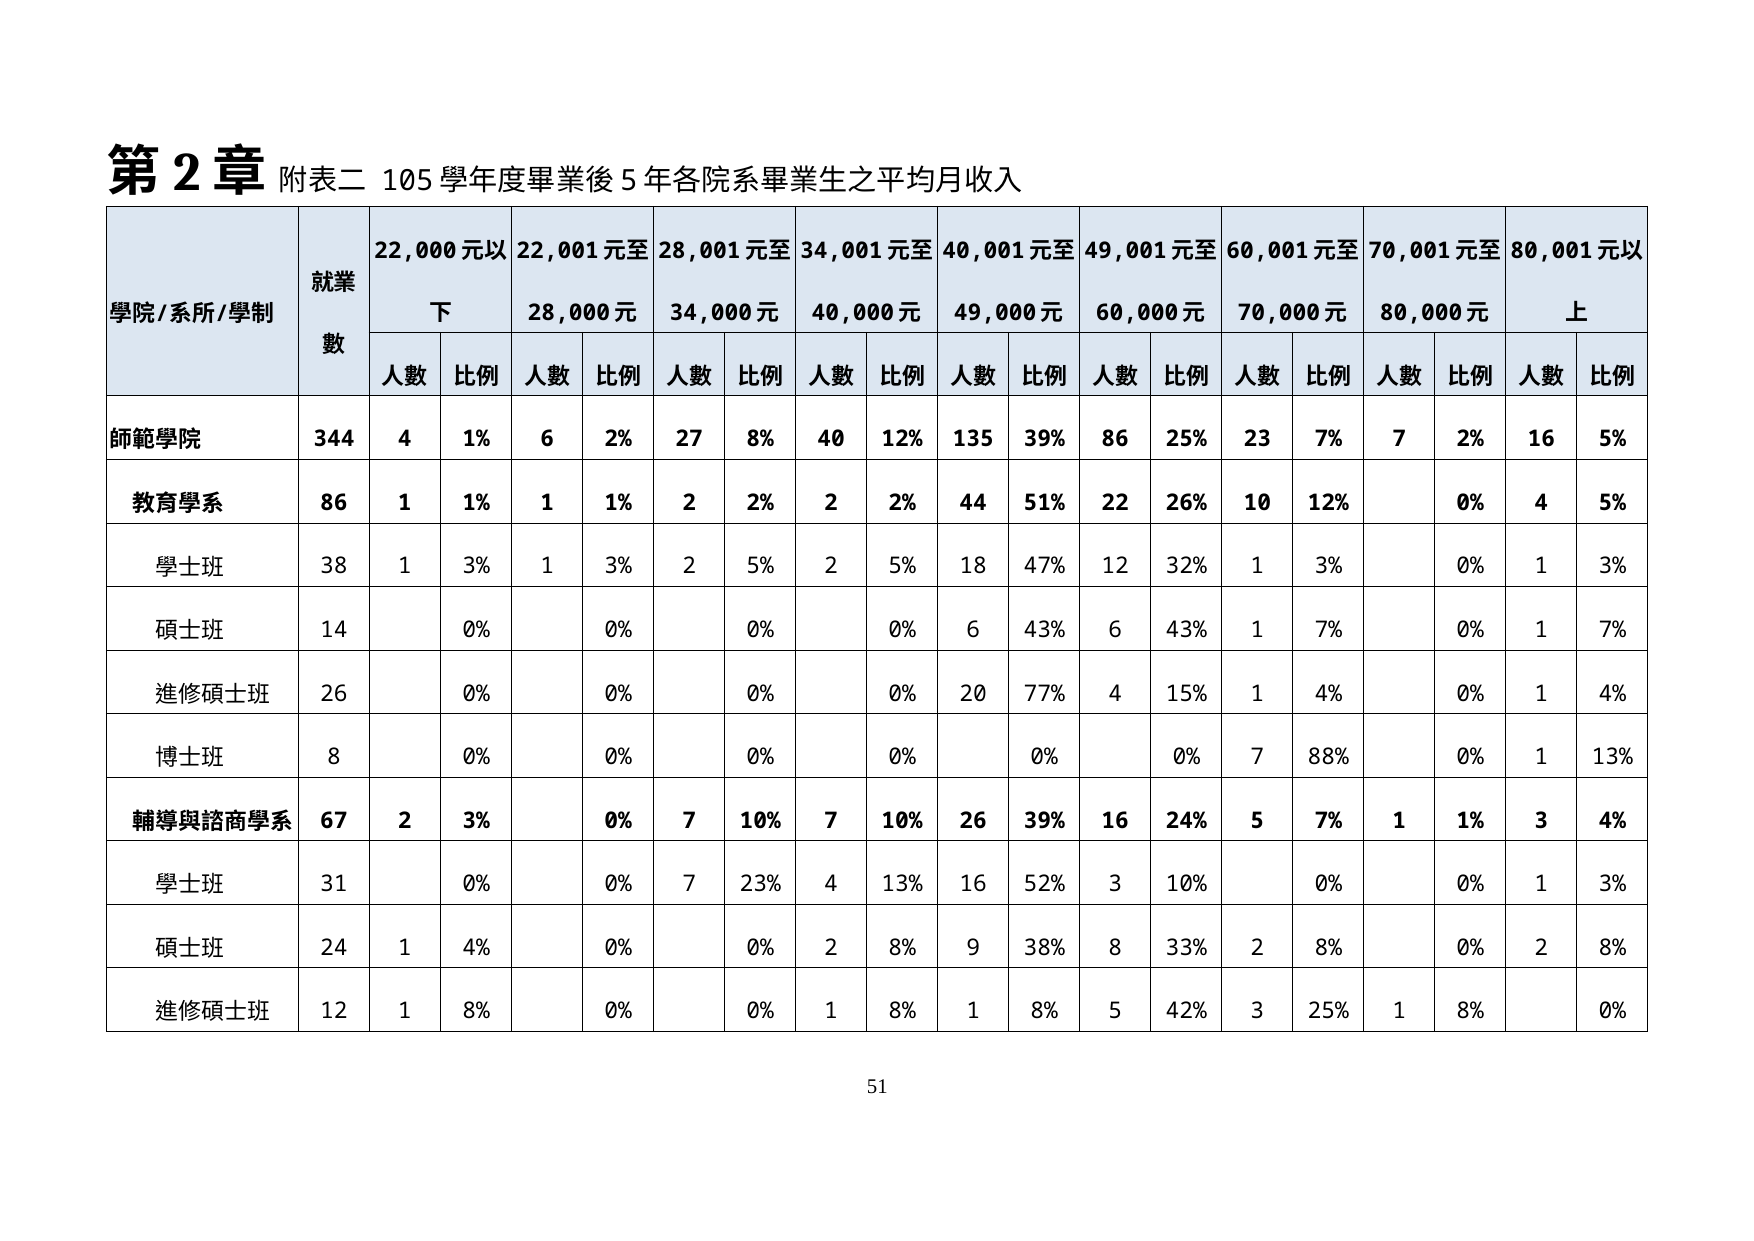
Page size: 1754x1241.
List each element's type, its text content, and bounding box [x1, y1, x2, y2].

table_cell 博士班 [107, 714, 298, 777]
table_cell 7 [1222, 714, 1292, 777]
table_cell 8% [441, 968, 511, 1031]
table_cell 12% [867, 396, 937, 459]
table_cell 0% [1435, 587, 1505, 649]
table_cell 0% [441, 714, 511, 777]
table_cell [370, 714, 440, 777]
table_cell 6 [938, 587, 1008, 649]
table_cell 0% [583, 714, 653, 777]
table_cell 20 [938, 651, 1008, 713]
table_cell 0% [1435, 714, 1505, 777]
table_cell 4% [1293, 651, 1363, 713]
table_cell 1 [512, 460, 582, 522]
table_cell 7% [1293, 396, 1363, 459]
table_cell [1364, 651, 1434, 713]
table_cell 3% [1577, 524, 1647, 586]
table_cell [1364, 460, 1434, 522]
table_cell 15% [1151, 651, 1221, 713]
table_cell 0% [1009, 714, 1079, 777]
table_cell [512, 905, 582, 967]
table_cell 4 [370, 396, 440, 459]
table_cell [1080, 714, 1150, 777]
table_cell 7% [1293, 587, 1363, 649]
table_header 49,001元至60,000元 [1080, 207, 1221, 332]
table_cell 2 [796, 905, 866, 967]
table_cell 0% [1435, 841, 1505, 904]
table_cell 8% [725, 396, 795, 459]
table_cell 比例 [1435, 333, 1505, 395]
table_cell 學士班 [107, 524, 298, 586]
table_cell 2 [654, 524, 724, 586]
table_cell 0% [583, 905, 653, 967]
table_cell 碩士班 [107, 587, 298, 649]
table_cell 5% [1577, 460, 1647, 522]
table_cell 比例 [725, 333, 795, 395]
table_cell 4% [1577, 778, 1647, 840]
table_cell 8% [1009, 968, 1079, 1031]
subtitle 附表二 105學年度畢業後5年各院系畢業生之平均月收入 [106, 127, 1648, 206]
table_cell 0% [867, 587, 937, 649]
table_cell 12 [299, 968, 369, 1031]
table_cell 31 [299, 841, 369, 904]
table_cell 344 [299, 396, 369, 459]
table_cell 44 [938, 460, 1008, 522]
table_cell 比例 [867, 333, 937, 395]
table_cell 12 [1080, 524, 1150, 586]
table_cell 人數 [1080, 333, 1150, 395]
table_cell 135 [938, 396, 1008, 459]
table_header 34,001元至40,000元 [796, 207, 937, 332]
table_cell 7 [1364, 396, 1434, 459]
table_cell 2 [1222, 905, 1292, 967]
table_cell 1 [796, 968, 866, 1031]
table_cell 67 [299, 778, 369, 840]
table_cell 5 [1080, 968, 1150, 1031]
table_cell 比例 [441, 333, 511, 395]
table_cell 1 [1222, 587, 1292, 649]
table_cell 1 [1364, 968, 1434, 1031]
table_cell 51% [1009, 460, 1079, 522]
table_cell 25% [1293, 968, 1363, 1031]
table_cell 1 [370, 524, 440, 586]
table_cell 0% [583, 968, 653, 1031]
table_cell [1364, 524, 1434, 586]
table_cell 0% [725, 651, 795, 713]
table_cell 8 [299, 714, 369, 777]
table_cell 0% [441, 587, 511, 649]
table_cell [796, 651, 866, 713]
table_cell [370, 841, 440, 904]
table_header 28,001元至34,000元 [654, 207, 795, 332]
table_cell 23 [1222, 396, 1292, 459]
table_cell 4 [1506, 460, 1576, 522]
table_cell 40 [796, 396, 866, 459]
table_cell 10% [867, 778, 937, 840]
table_cell 0% [583, 778, 653, 840]
table_cell 進修碩士班 [107, 651, 298, 713]
table_cell 4 [796, 841, 866, 904]
table_cell 9 [938, 905, 1008, 967]
table_header 學院/系所/學制 [107, 207, 298, 395]
table_cell 22 [1080, 460, 1150, 522]
table_header 80,001元以上 [1506, 207, 1647, 332]
table_header 60,001元至70,000元 [1222, 207, 1363, 332]
table_cell 進修碩士班 [107, 968, 298, 1031]
table_cell 77% [1009, 651, 1079, 713]
table_cell 7 [654, 841, 724, 904]
table_cell [654, 587, 724, 649]
table_cell 1 [1222, 651, 1292, 713]
table_cell 比例 [583, 333, 653, 395]
table_cell 8% [1435, 968, 1505, 1031]
table_header 22,001元至28,000元 [512, 207, 653, 332]
table_header 22,000元以下 [370, 207, 511, 332]
table_cell 1 [370, 905, 440, 967]
table_cell 8% [867, 968, 937, 1031]
table_cell 2% [1435, 396, 1505, 459]
table_cell [1364, 714, 1434, 777]
table_cell 24% [1151, 778, 1221, 840]
table_cell 25% [1151, 396, 1221, 459]
table_cell 2 [654, 460, 724, 522]
table_cell 26% [1151, 460, 1221, 522]
table_cell [512, 968, 582, 1031]
table_cell 2 [796, 524, 866, 586]
table_cell 88% [1293, 714, 1363, 777]
table_cell 0% [725, 905, 795, 967]
table_cell 人數 [796, 333, 866, 395]
table_cell [796, 587, 866, 649]
table_cell 3% [441, 524, 511, 586]
table_cell [1364, 841, 1434, 904]
table_cell 學士班 [107, 841, 298, 904]
table_cell 0% [725, 968, 795, 1031]
table_cell 0% [1435, 651, 1505, 713]
table_cell 47% [1009, 524, 1079, 586]
table_cell 0% [583, 841, 653, 904]
table_cell 2% [725, 460, 795, 522]
table_cell [1364, 905, 1434, 967]
table_cell 52% [1009, 841, 1079, 904]
table_cell 38% [1009, 905, 1079, 967]
table_cell 1 [370, 460, 440, 522]
table_cell 2% [867, 460, 937, 522]
table_cell 13% [867, 841, 937, 904]
table_cell 33% [1151, 905, 1221, 967]
table_cell 32% [1151, 524, 1221, 586]
table_cell [938, 714, 1008, 777]
table_cell 13% [1577, 714, 1647, 777]
table_cell 86 [1080, 396, 1150, 459]
table_cell 0% [867, 651, 937, 713]
table_cell 7% [1293, 778, 1363, 840]
table_cell [512, 714, 582, 777]
table_cell [370, 587, 440, 649]
table_cell 38 [299, 524, 369, 586]
table_cell 5% [867, 524, 937, 586]
table_cell 1 [938, 968, 1008, 1031]
table_cell 人數 [1506, 333, 1576, 395]
table_cell 43% [1009, 587, 1079, 649]
table_cell 3 [1506, 778, 1576, 840]
table_cell 7% [1577, 587, 1647, 649]
table_cell 26 [299, 651, 369, 713]
table_cell 1 [370, 968, 440, 1031]
table_cell [654, 968, 724, 1031]
table_cell [512, 778, 582, 840]
table_header 就業數 [299, 207, 369, 395]
table_cell 1 [1364, 778, 1434, 840]
table_cell 人數 [654, 333, 724, 395]
table_cell 86 [299, 460, 369, 522]
table_cell 3% [1577, 841, 1647, 904]
table_cell 39% [1009, 778, 1079, 840]
table_cell 16 [938, 841, 1008, 904]
table_cell 0% [1435, 460, 1505, 522]
table_cell [512, 841, 582, 904]
table_cell 10% [1151, 841, 1221, 904]
table_cell 1 [1506, 651, 1576, 713]
table_cell 16 [1506, 396, 1576, 459]
table_cell [512, 651, 582, 713]
table_cell 10% [725, 778, 795, 840]
table_cell [654, 905, 724, 967]
table_cell 12% [1293, 460, 1363, 522]
table_cell 0% [725, 587, 795, 649]
table_cell 1 [1506, 714, 1576, 777]
table_cell 16 [1080, 778, 1150, 840]
table_cell 0% [725, 714, 795, 777]
table_cell 14 [299, 587, 369, 649]
table_cell 碩士班 [107, 905, 298, 967]
table_cell 43% [1151, 587, 1221, 649]
table_cell 5% [1577, 396, 1647, 459]
table_cell 6 [1080, 587, 1150, 649]
table_cell 比例 [1577, 333, 1647, 395]
table_cell 人數 [1222, 333, 1292, 395]
table_cell 8% [1577, 905, 1647, 967]
table_cell 18 [938, 524, 1008, 586]
table_cell 1 [1506, 524, 1576, 586]
table_cell 1 [512, 524, 582, 586]
table_cell 2% [583, 396, 653, 459]
table_cell 8% [867, 905, 937, 967]
table_cell [1222, 841, 1292, 904]
table_cell 人數 [370, 333, 440, 395]
table_cell 5 [1222, 778, 1292, 840]
table_cell [512, 587, 582, 649]
table_cell 0% [583, 651, 653, 713]
table_cell 2 [796, 460, 866, 522]
table_cell [1506, 968, 1576, 1031]
table_cell 人數 [938, 333, 1008, 395]
table_cell 8 [1080, 905, 1150, 967]
table_cell 23% [725, 841, 795, 904]
table_cell 0% [1293, 841, 1363, 904]
table_cell 0% [1151, 714, 1221, 777]
table_cell 0% [1577, 968, 1647, 1031]
table_cell 8% [1293, 905, 1363, 967]
table_cell 0% [441, 651, 511, 713]
table_cell 10 [1222, 460, 1292, 522]
table_cell 教育學系 [107, 460, 298, 522]
table_cell 1% [1435, 778, 1505, 840]
table_cell 人數 [512, 333, 582, 395]
table_cell 1% [583, 460, 653, 522]
table_cell 3 [1222, 968, 1292, 1031]
table_cell 人數 [1364, 333, 1434, 395]
table_cell 24 [299, 905, 369, 967]
table_cell 3% [1293, 524, 1363, 586]
table_cell 師範學院 [107, 396, 298, 459]
table_cell 0% [583, 587, 653, 649]
table_cell [370, 651, 440, 713]
table_cell 1% [441, 396, 511, 459]
table_cell [1364, 587, 1434, 649]
table_cell 比例 [1151, 333, 1221, 395]
table_cell 39% [1009, 396, 1079, 459]
table_cell 2 [370, 778, 440, 840]
table_cell 比例 [1009, 333, 1079, 395]
table_cell 0% [1435, 905, 1505, 967]
table_cell 5% [725, 524, 795, 586]
table_cell 6 [512, 396, 582, 459]
table_cell 3% [441, 778, 511, 840]
table_cell 0% [867, 714, 937, 777]
table_cell 4 [1080, 651, 1150, 713]
table_cell 1 [1222, 524, 1292, 586]
table_header 40,001元至49,000元 [938, 207, 1079, 332]
table_cell 0% [441, 841, 511, 904]
table_cell [654, 714, 724, 777]
table_cell 3 [1080, 841, 1150, 904]
table_cell 3% [583, 524, 653, 586]
table_cell 1% [441, 460, 511, 522]
table_cell 7 [796, 778, 866, 840]
table_cell 42% [1151, 968, 1221, 1031]
table_cell 26 [938, 778, 1008, 840]
table_cell 2 [1506, 905, 1576, 967]
table_cell [654, 651, 724, 713]
table_cell 1 [1506, 841, 1576, 904]
table_cell [796, 714, 866, 777]
table_cell 4% [441, 905, 511, 967]
table_cell 1 [1506, 587, 1576, 649]
table_cell 7 [654, 778, 724, 840]
table_cell 4% [1577, 651, 1647, 713]
table_header 70,001元至80,000元 [1364, 207, 1505, 332]
table_cell 27 [654, 396, 724, 459]
table_cell 比例 [1293, 333, 1363, 395]
table_cell 0% [1435, 524, 1505, 586]
table_cell 輔導與諮商學系 [107, 778, 298, 840]
